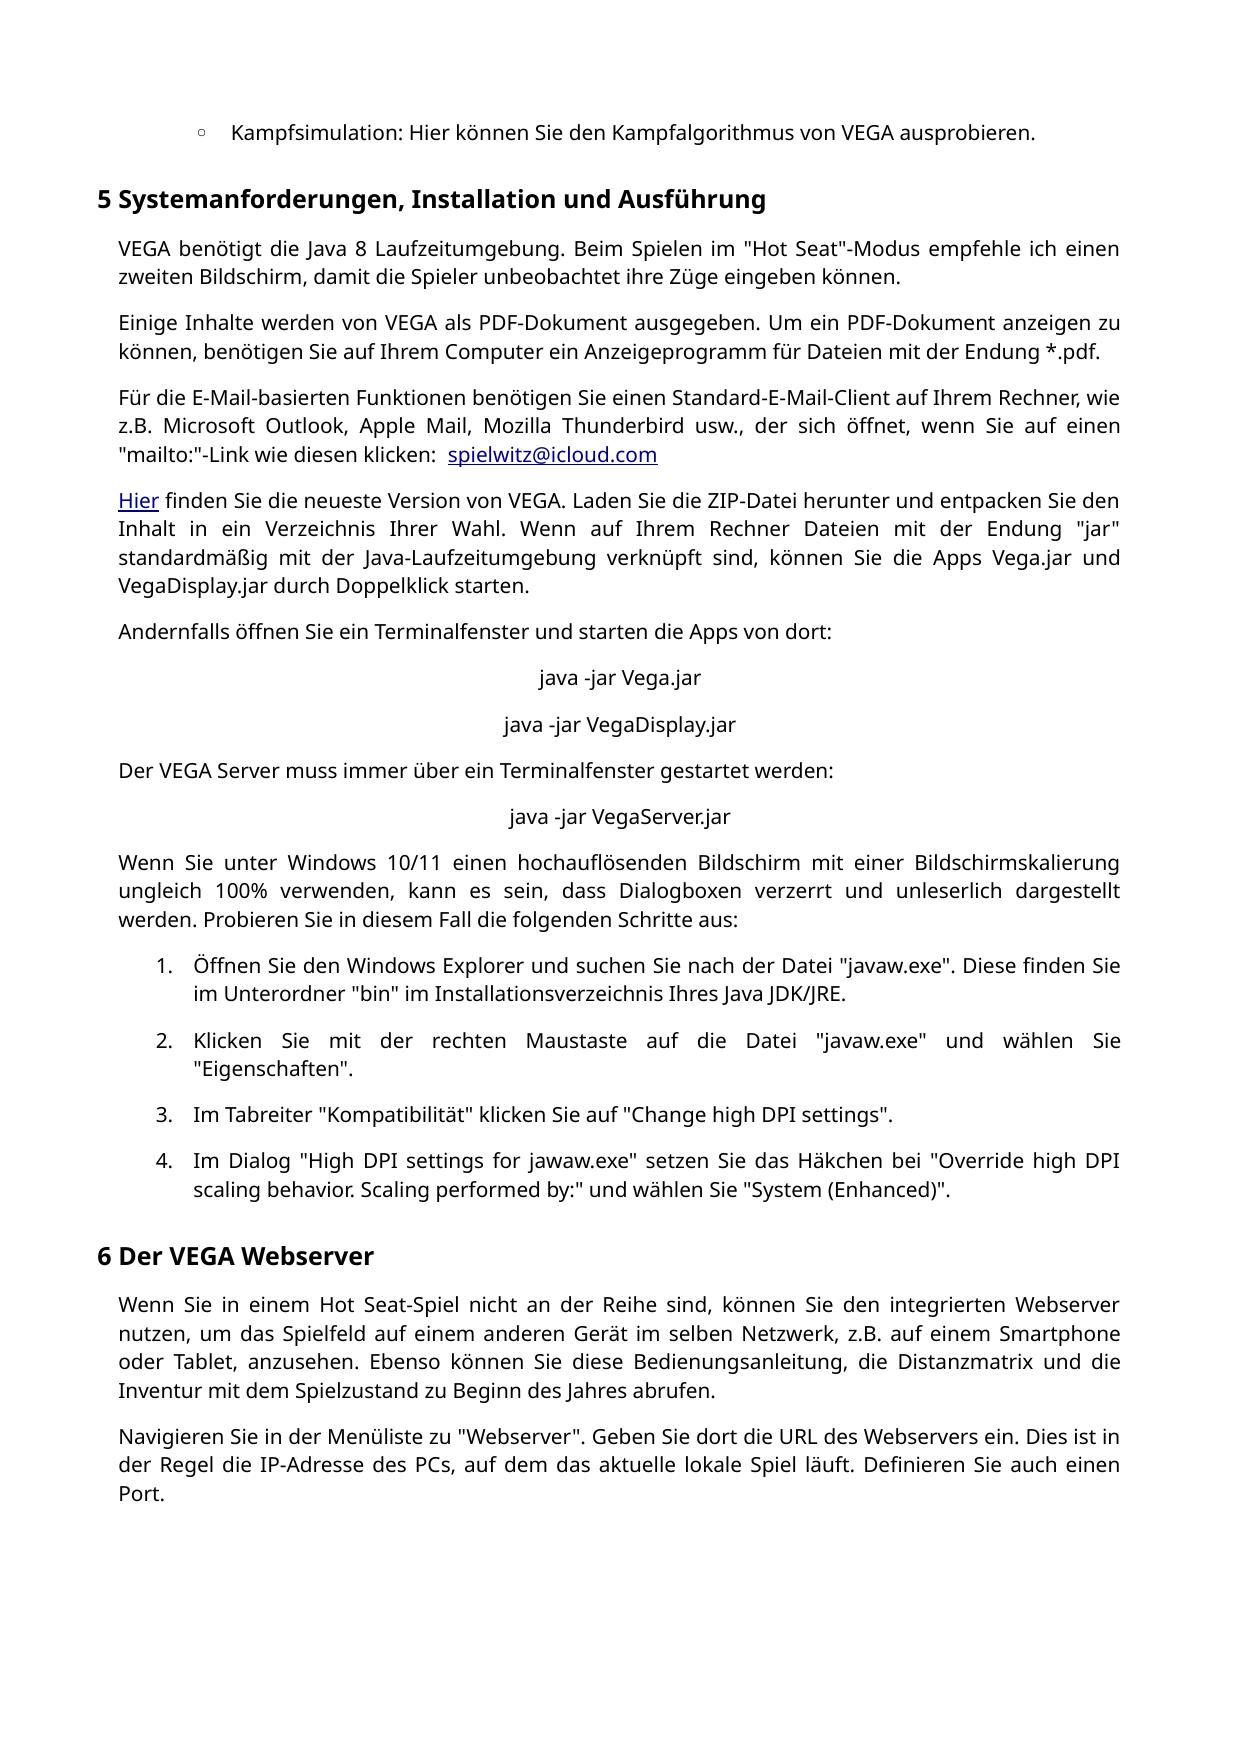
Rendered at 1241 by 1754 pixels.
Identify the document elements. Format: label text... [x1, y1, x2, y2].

text Hier finden Sie die neueste Version von VEGA. Laden Sie die ZIP-Datei herunter und entpacken Sie den Inhalt in ein Verzeichnis Ihrer Wahl. Wenn auf Ihrem Rechner Dateien mit der Endung "jar" standardmäßig mit der Java-Laufzeitumgebung verknüpft sind, können Sie die Apps Vega.jar und VegaDisplay.jar durch Doppelklick starten. [118, 486, 1122, 600]
text Wenn Sie unter Windows 10/11 einen hochauflösenden Bildschirm mit einer Bildschirmskalierung ungleich 100% verwenden, kann es sein, dass Dialogboxen verzerrt und unleserlich dargestellt werden. Probieren Sie in diesem Fall die folgenden Schritte aus: [118, 848, 1122, 933]
text Für die E-Mail-basierten Funktionen benötigen Sie einen Standard-E-Mail-Client auf Ihrem Rechner, wie z.B. Microsoft Outlook, Apple Mail, Mozilla Thunderbird usw., der sich öffnet, wenn Sie auf einen "mailto:"-Link wie diesen klicken: spielwitz@icloud.com [118, 383, 1122, 468]
text Einige Inhalte werden von VEGA als PDF-Dokument ausgegeben. Um ein PDF-Dokument anzeigen zu können, benötigen Sie auf Ihrem Computer ein Anzeigeprogramm für Dateien mit der Endung *.pdf. [118, 308, 1122, 365]
text Navigieren Sie in der Menüliste zu "Webserver". Geben Sie dort die URL des Webservers ein. Dies ist in der Regel die IP-Adresse des PCs, auf dem das aktuelle lokale Spiel läuft. Definieren Sie auch einen Port. [118, 1422, 1122, 1507]
subtitle Der VEGA Webserver [118, 1239, 1122, 1273]
list Im Tabreiter "Kompatibilität" klicken Sie auf "Change high DPI settings". [156, 1100, 1122, 1129]
list Klicken Sie mit der rechten Maustaste auf die Datei "javaw.exe" und wählen Sie "Eigenschaften". [156, 1026, 1122, 1083]
list Im Dialog "High DPI settings for jawaw.exe" setzen Sie das Häkchen bei "Override high DPI scaling behavior. Scaling performed by:" und wählen Sie "System (Enhanced)". [156, 1146, 1122, 1203]
text VEGA benötigt die Java 8 Laufzeitumgebung. Beim Spielen im "Hot Seat"-Modus empfehle ich einen zweiten Bildschirm, damit die Spieler unbeobachtet ihre Züge eingeben können. [118, 234, 1122, 291]
list Kampfsimulation: Hier können Sie den Kampfalgorithmus von VEGA ausprobieren. [193, 118, 1122, 147]
text java -jar VegaDisplay.jar [118, 710, 1122, 738]
text Wenn Sie in einem Hot Seat-Spiel nicht an der Reihe sind, können Sie den integrierten Webserver nutzen, um das Spielfeld auf einem anderen Gerät im selben Netzwerk, z.B. auf einem Smartphone oder Tablet, anzusehen. Ebenso können Sie diese Bedienungsanleitung, die Distanzmatrix und die Inventur mit dem Spielzustand zu Beginn des Jahres abrufen. [118, 1291, 1122, 1404]
subtitle Systemanforderungen, Installation und Ausführung [118, 182, 1122, 216]
text Andernfalls öffnen Sie ein Terminalfenster und starten die Apps von dort: [118, 617, 1122, 646]
text Der VEGA Server muss immer über ein Terminalfenster gestartet werden: [118, 756, 1122, 784]
text java -jar Vega.jar [118, 663, 1122, 692]
list Öffnen Sie den Windows Explorer und suchen Sie nach der Datei "javaw.exe". Diese finden Sie im Unterordner "bin" im Installationsverzeichnis Ihres Java JDK/JRE. [156, 951, 1122, 1008]
text java -jar VegaServer.jar [118, 802, 1122, 830]
